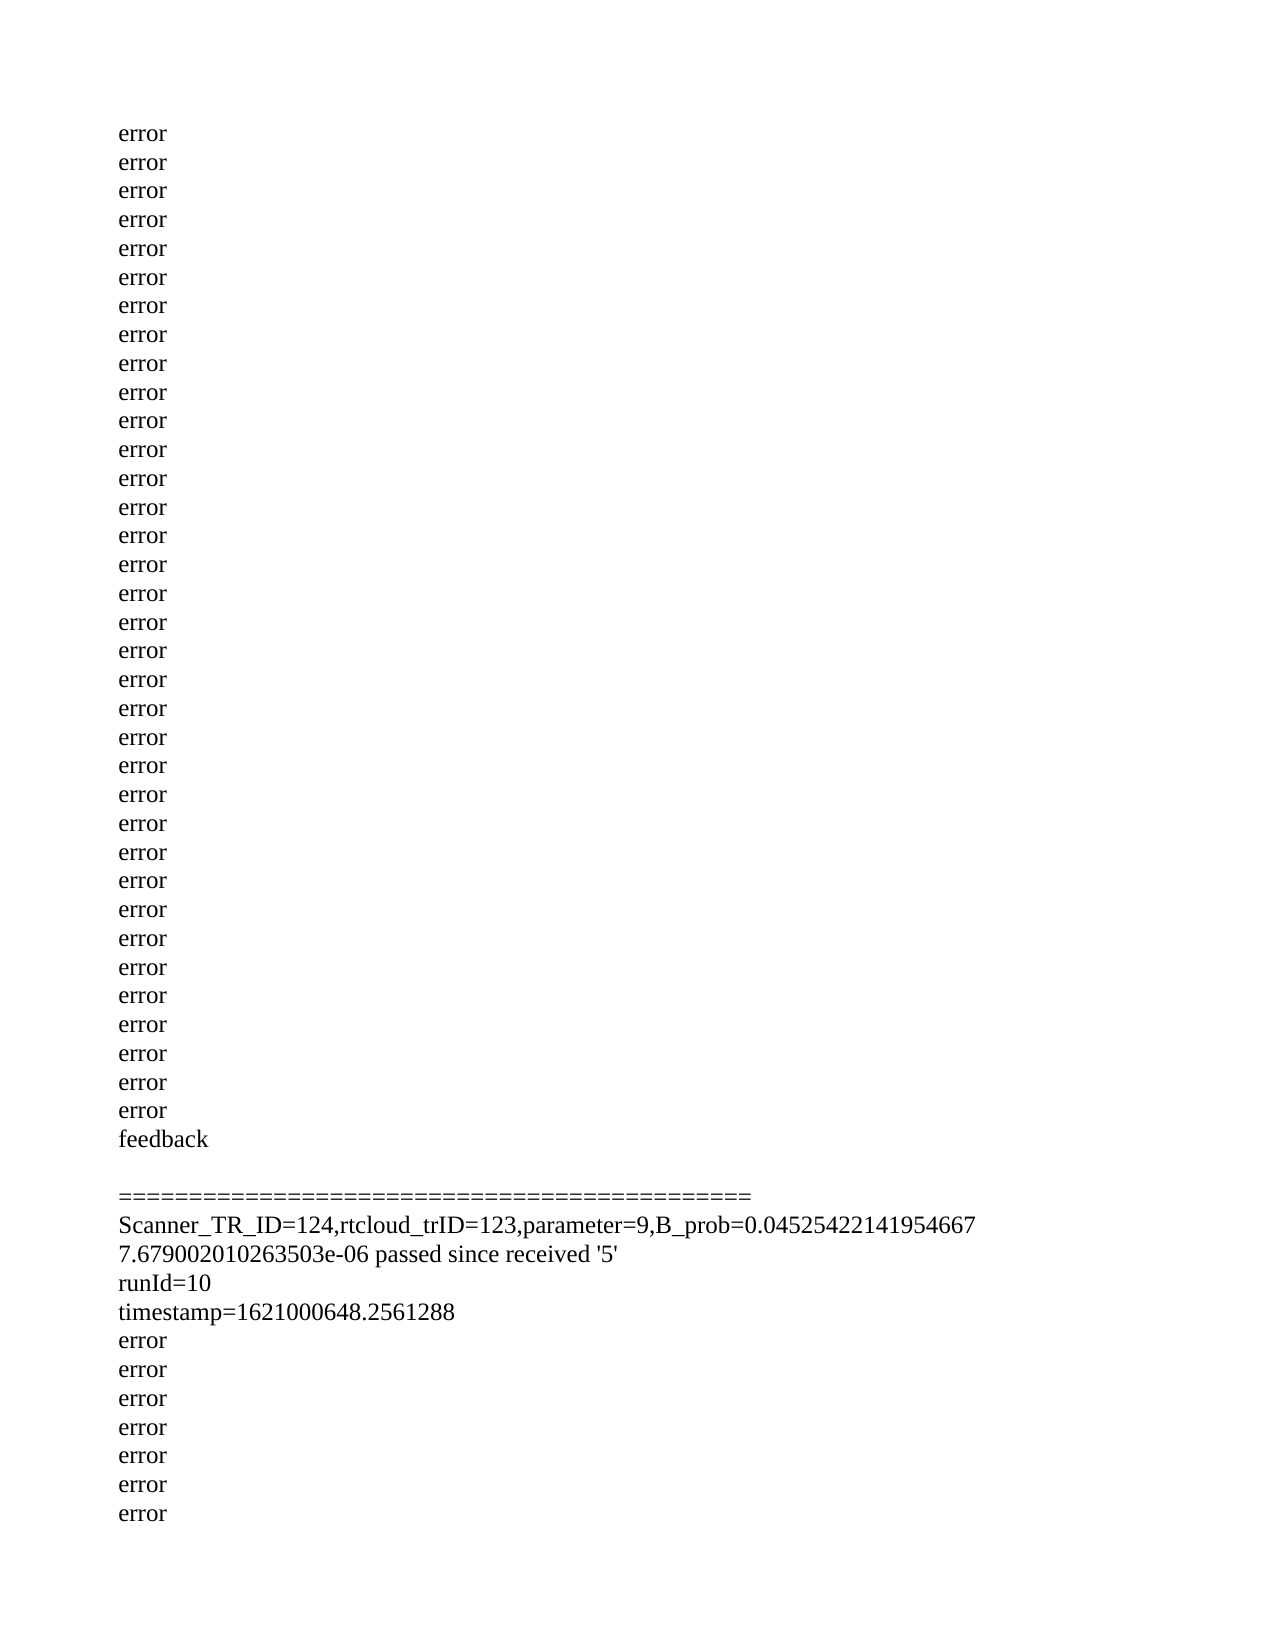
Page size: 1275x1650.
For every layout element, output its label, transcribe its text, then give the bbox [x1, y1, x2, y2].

text error [118, 1469, 1157, 1498]
text error [118, 808, 1157, 837]
text error [118, 664, 1157, 693]
text error [118, 1383, 1157, 1412]
text feedback [118, 1124, 1157, 1153]
text error [118, 1354, 1157, 1383]
text error [118, 1498, 1157, 1527]
text error [118, 348, 1157, 377]
text Scanner_TR_ID=124,rtcloud_trID=123,parameter=9,B_prob=0.04525422141954667 [118, 1211, 1157, 1239]
text error [118, 549, 1157, 578]
text error [118, 636, 1157, 664]
text error [118, 147, 1157, 176]
text error [118, 693, 1157, 722]
text error [118, 118, 1157, 147]
text error [118, 981, 1157, 1009]
text error [118, 894, 1157, 923]
text error [118, 1009, 1157, 1038]
text timestamp=1621000648.2561288 [118, 1297, 1157, 1326]
text error [118, 319, 1157, 348]
text ============================================= [118, 1182, 1157, 1211]
text runId=10 [118, 1268, 1157, 1297]
text 7.679002010263503e-06 passed since received '5' [118, 1239, 1157, 1268]
text error [118, 406, 1157, 434]
text error [118, 578, 1157, 607]
text error [118, 521, 1157, 549]
text error [118, 262, 1157, 291]
text error [118, 837, 1157, 866]
text error [118, 923, 1157, 952]
text error [118, 463, 1157, 492]
text error [118, 377, 1157, 406]
text error [118, 751, 1157, 779]
text error [118, 1412, 1157, 1441]
text error [118, 291, 1157, 319]
text error [118, 722, 1157, 751]
text error [118, 1441, 1157, 1469]
text error [118, 779, 1157, 808]
text error [118, 1038, 1157, 1067]
text error [118, 952, 1157, 981]
text error [118, 204, 1157, 233]
text error [118, 176, 1157, 204]
text error [118, 434, 1157, 463]
text error [118, 866, 1157, 894]
text error [118, 233, 1157, 262]
text error [118, 1067, 1157, 1096]
text error [118, 1326, 1157, 1354]
text error [118, 1096, 1157, 1124]
text error [118, 492, 1157, 521]
text error [118, 607, 1157, 636]
